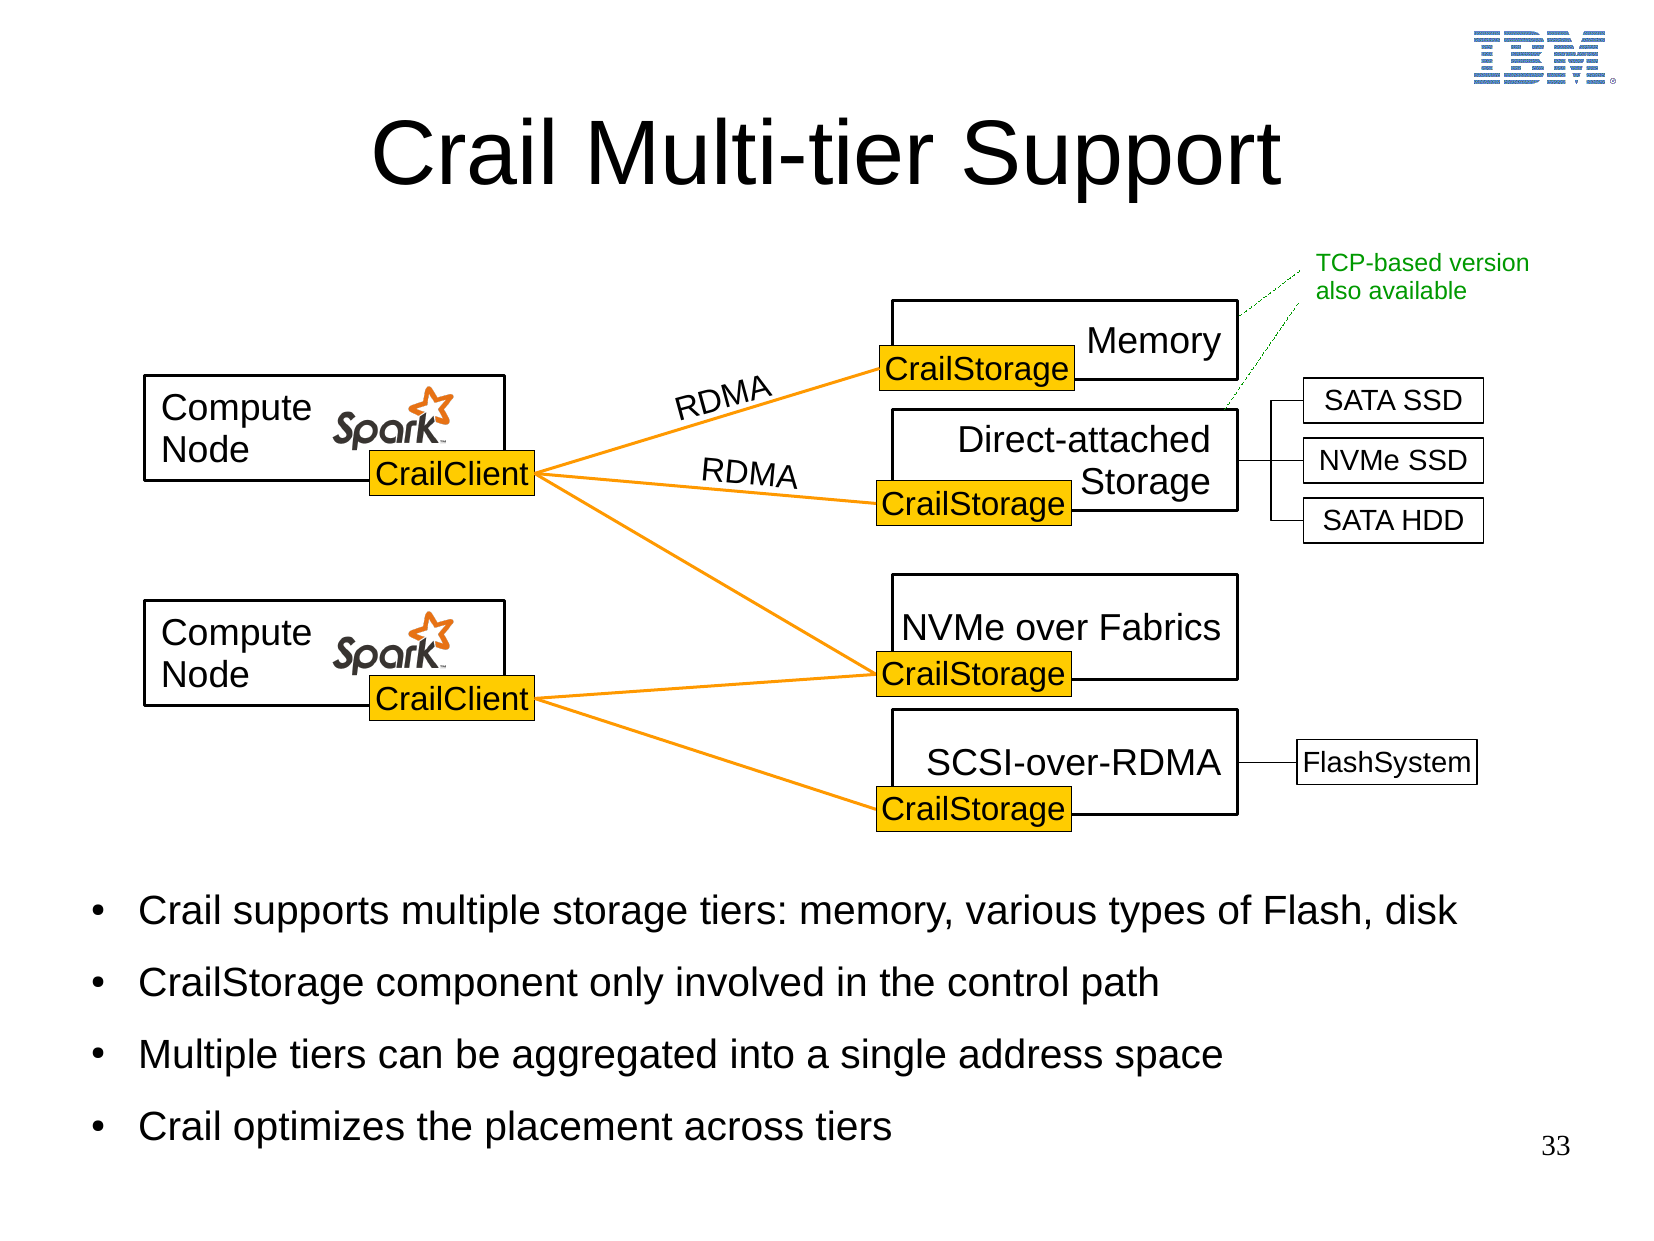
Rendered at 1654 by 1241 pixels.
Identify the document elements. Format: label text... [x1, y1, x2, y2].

text_box Memory [892, 300, 1238, 380]
text_box CrailClient [369, 675, 535, 721]
text_box RDMA [684, 441, 854, 510]
picture [331, 385, 460, 451]
text_box NVMe over Fabrics [892, 574, 1238, 680]
text_box SATA SSD [1303, 378, 1484, 424]
picture [1440, 0, 1654, 127]
text_box Direct-attached Storage [892, 409, 1238, 511]
text_box CrailClient [369, 450, 535, 496]
text_box CrailStorage [876, 651, 1072, 697]
text_box SATA HDD [1303, 498, 1484, 544]
picture [331, 610, 460, 676]
text_box Compute Node [144, 375, 505, 481]
text_box CrailStorage [876, 480, 1072, 526]
title Crail Multi-tier Support [82, 49, 1571, 257]
text_box CrailStorage [876, 786, 1072, 832]
list Crail supports multiple storage tiers: memory, various types of Flash, disk CrailStorage component only involved in the control path Multiple tiers can be aggregated into a single address space Crail optimizes the placement across tiers [75, 887, 1564, 1156]
text_box SCSI-over-RDMA [892, 709, 1238, 815]
text_box RDMA [654, 345, 828, 440]
text_box TCP-based version also available [1299, 237, 1540, 316]
text_box NVMe SSD [1303, 438, 1484, 484]
text_box FlashSystem [1297, 739, 1478, 785]
text_box Compute Node [144, 600, 505, 706]
text_box CrailStorage [879, 345, 1075, 391]
